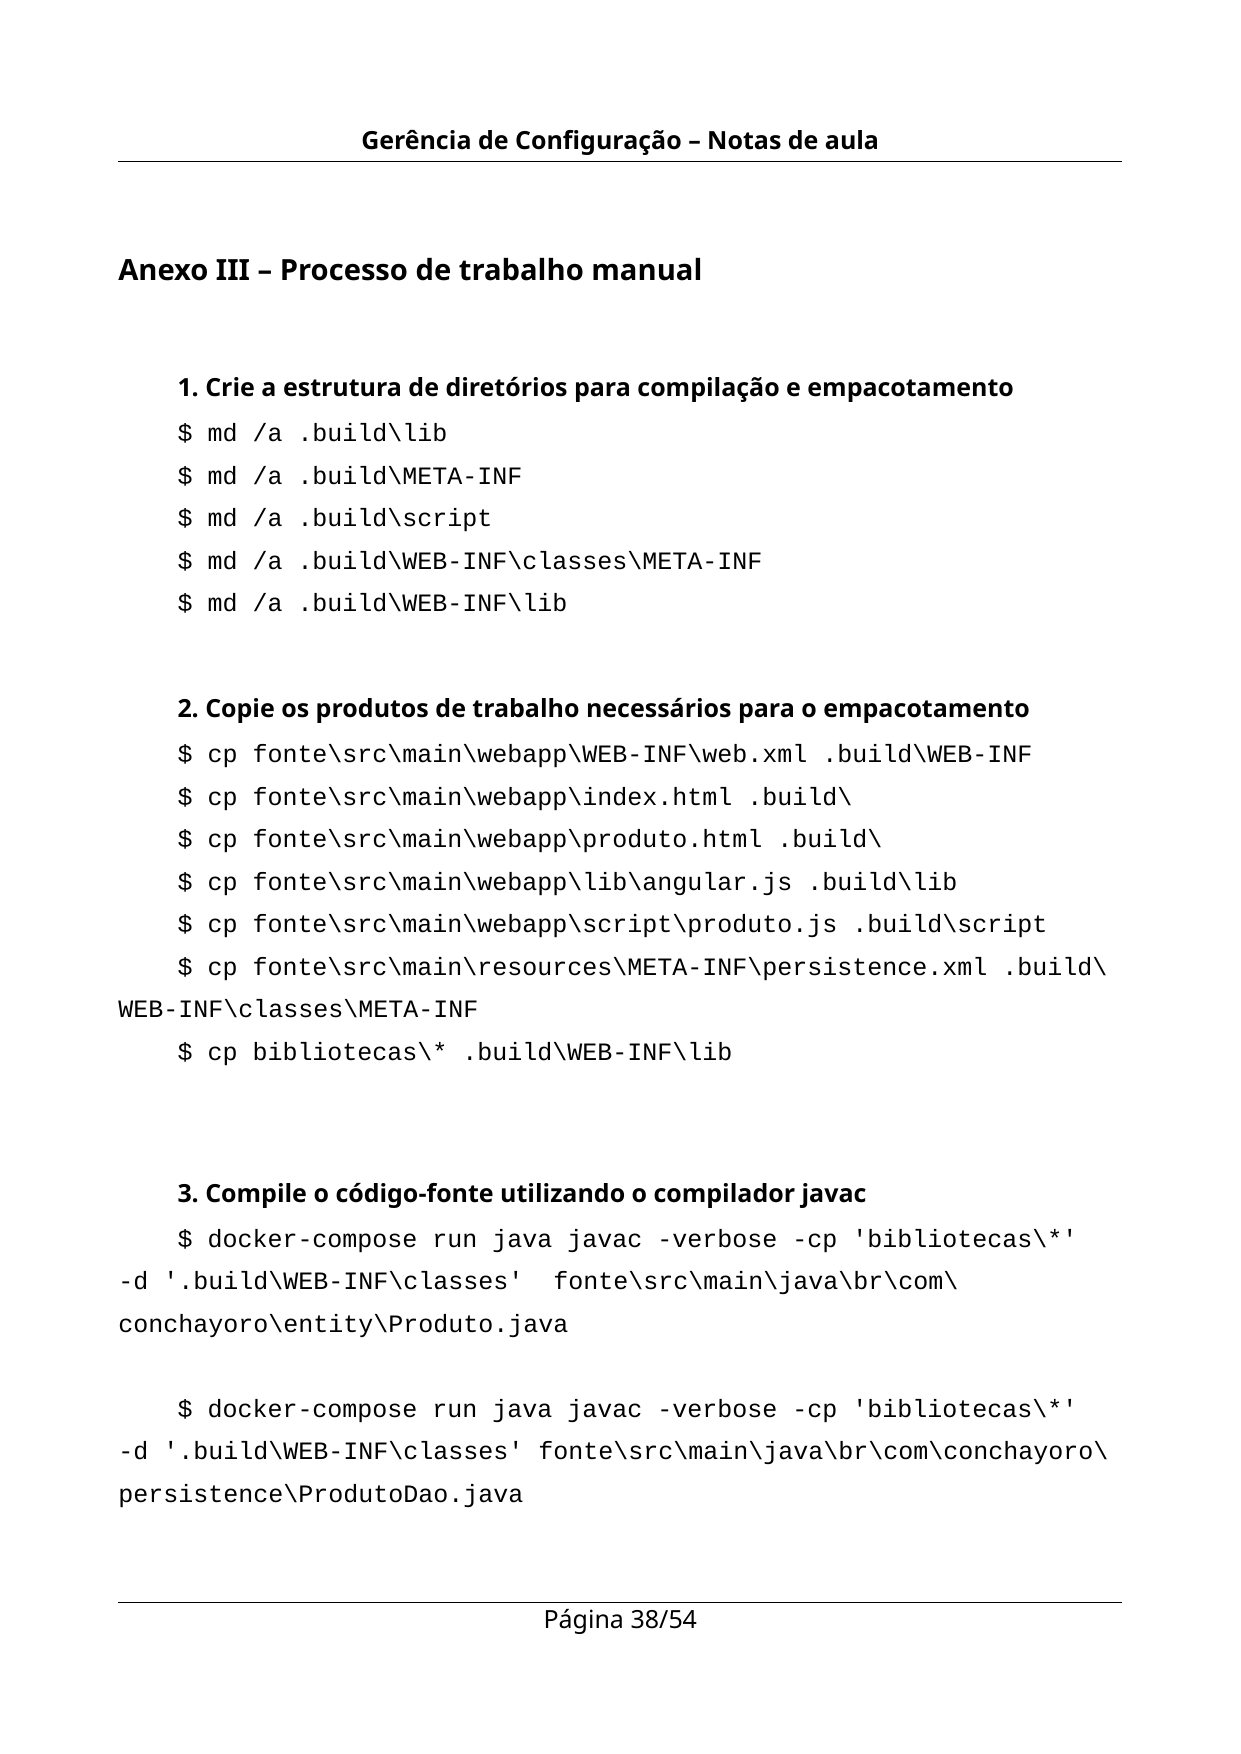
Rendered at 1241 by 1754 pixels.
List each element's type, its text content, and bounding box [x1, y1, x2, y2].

text 3. Compile o código-fonte utilizando o compilador javac [118, 1175, 1122, 1209]
text $ cp fonte\src\main\webapp\script\produto.js .build\script [118, 912, 1122, 940]
text $ docker-compose run java javac -verbose -cp 'bibliotecas\*' -d '.build\WEB-INF\classes' fonte\src\main\java\br\com\conchayoro\entity\Produto.java [118, 1226, 1122, 1340]
text 1. Crie a estrutura de diretórios para compilação e empacotamento [118, 370, 1122, 404]
text 2. Copie os produtos de trabalho necessários para o empacotamento [118, 691, 1122, 725]
text $ md /a .build\lib [118, 421, 1122, 449]
text $ md /a .build\META-INF [118, 463, 1122, 492]
text $ docker-compose run java javac -verbose -cp 'bibliotecas\*' -d '.build\WEB-INF\classes' fonte\src\main\java\br\com\conchayoro\persistence\ProdutoDao.java [118, 1396, 1122, 1510]
subtitle Anexo III – Processo de trabalho manual [118, 249, 1122, 289]
text $ cp bibliotecas\* .build\WEB-INF\lib [118, 1039, 1122, 1068]
text $ cp fonte\src\main\webapp\lib\angular.js .build\lib [118, 869, 1122, 898]
text $ md /a .build\WEB-INF\classes\META-INF [118, 548, 1122, 577]
text $ cp fonte\src\main\webapp\produto.html .build\ [118, 827, 1122, 855]
text $ md /a .build\WEB-INF\lib [118, 591, 1122, 619]
text $ cp fonte\src\main\webapp\index.html .build\ [118, 784, 1122, 813]
text $ cp fonte\src\main\resources\META-INF\persistence.xml .build\WEB-INF\classes\META-INF [118, 954, 1122, 1025]
text $ cp fonte\src\main\webapp\WEB-INF\web.xml .build\WEB-INF [118, 742, 1122, 770]
text $ md /a .build\script [118, 506, 1122, 534]
